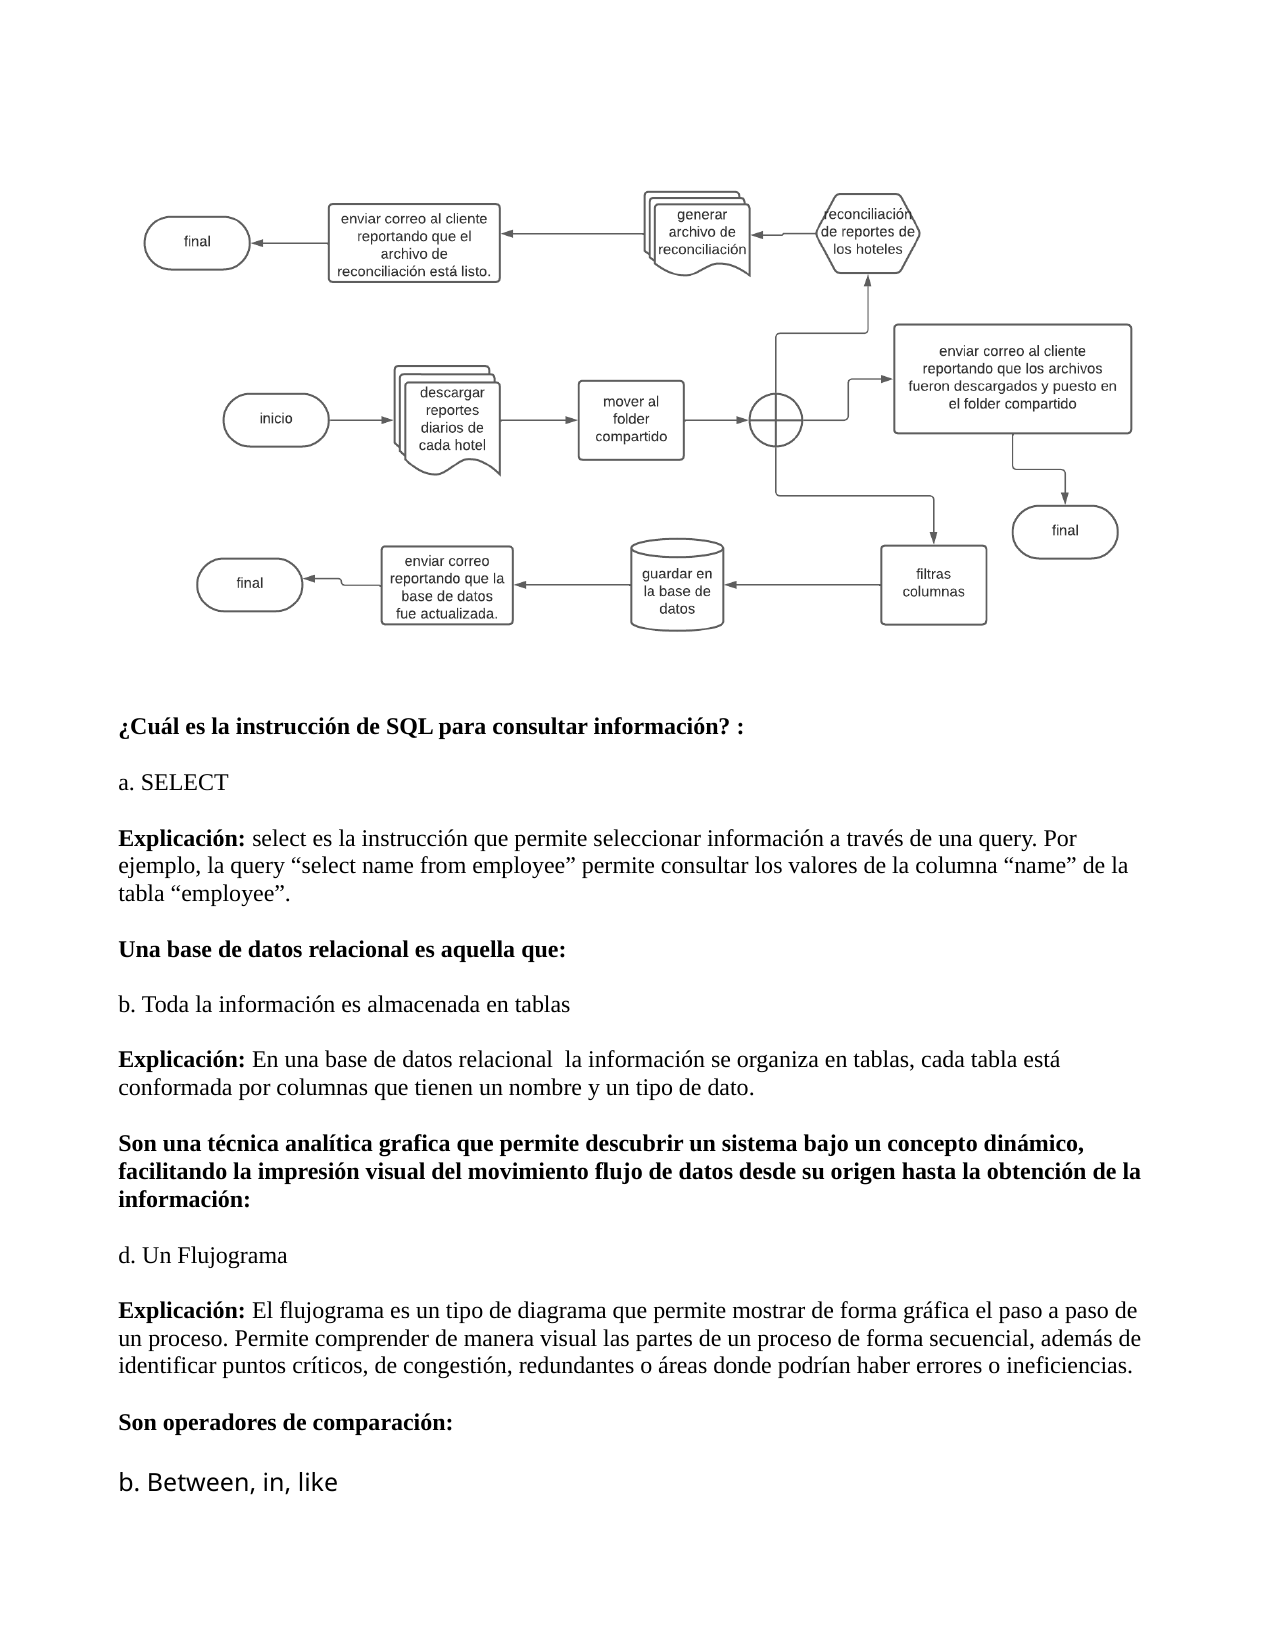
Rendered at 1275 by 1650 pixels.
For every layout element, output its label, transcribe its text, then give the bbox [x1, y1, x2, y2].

picture [118, 165, 1157, 657]
text Explicación: El flujograma es un tipo de diagrama que permite mostrar de forma gráfica el paso a paso de un proceso. Permite comprender de manera visual las partes de un proceso de forma secuencial, además de identificar puntos críticos, de congestión, redundantes o áreas donde podrían haber errores o ineficiencias. [118, 1296, 1157, 1379]
text b. Between, in, like [118, 1464, 1157, 1498]
text Explicación: En una base de datos relacional la información se organiza en tablas, cada tabla está conformada por columnas que tienen un nombre y un tipo de dato. [118, 1046, 1157, 1101]
text Son una técnica analítica grafica que permite descubrir un sistema bajo un concepto dinámico, facilitando la impresión visual del movimiento flujo de datos desde su origen hasta la obtención de la información: [118, 1129, 1157, 1212]
text Son operadores de comparación: [118, 1408, 1157, 1435]
text d. Un Flujograma [118, 1241, 1157, 1269]
text Explicación: select es la instrucción que permite seleccionar información a través de una query. Por ejemplo, la query “select name from employee” permite consultar los valores de la columna “name” de la tabla “employee”. [118, 823, 1157, 906]
text a. SELECT [118, 768, 1157, 796]
text ¿Cuál es la instrucción de SQL para consultar información? : [118, 712, 1157, 739]
text b. Toda la información es almacenada en tablas [118, 990, 1157, 1018]
text Una base de datos relacional es aquella que: [118, 935, 1157, 963]
